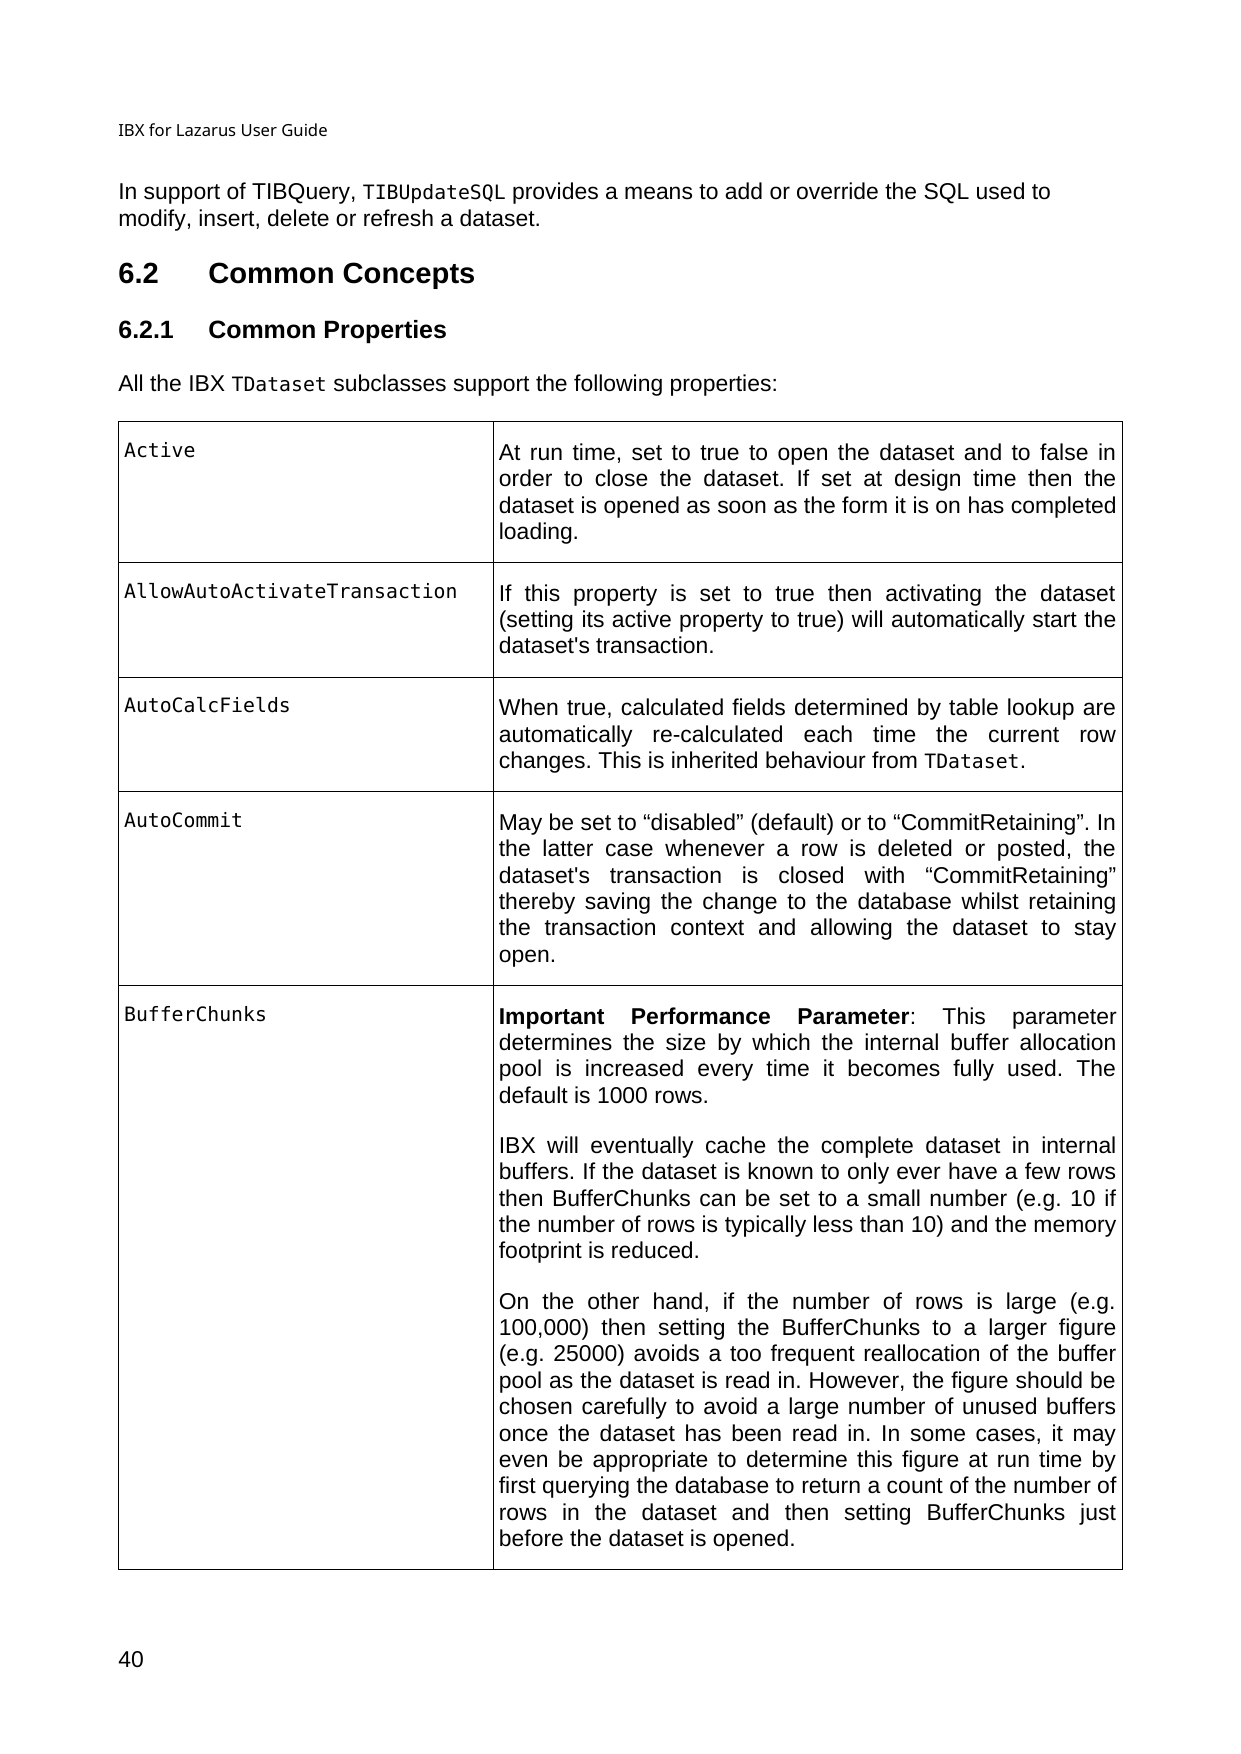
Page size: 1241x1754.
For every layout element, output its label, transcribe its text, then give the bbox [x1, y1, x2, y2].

table_cell Important Performance Parameter: This parameter determines the size by which the internal buffer allocation pool is increased every time it becomes fully used. The default is 1000 rows. IBX will eventually cache the complete dataset in internal buffers. If the dataset is known to only ever have a few rows then BufferChunks can be set to a small number (e.g. 10 if the number of rows is typically less than 10) and the memory footprint is reduced. On the other hand, if the number of rows is large (e.g. 100,000) then setting the BufferChunks to a larger figure (e.g. 25000) avoids a too frequent reallocation of the buffer pool as the dataset is read in. However, the figure should be chosen carefully to avoid a large number of unused buffers once the dataset has been read in. In some cases, it may even be appropriate to determine this figure at run time by first querying the database to return a count of the number of rows in the dataset and then setting BufferChunks just before the dataset is opened. [494, 986, 1122, 1569]
table_cell If this property is set to true then activating the dataset (setting its active property to true) will automatically start the dataset's transaction. [494, 563, 1122, 677]
table_cell AllowAutoActivateTransaction [119, 563, 493, 677]
table_header At run time, set to true to open the dataset and to false in order to close the dataset. If set at design time then the dataset is opened as soon as the form it is on has completed loading. [494, 422, 1122, 562]
table_cell AutoCalcFields [119, 678, 493, 791]
text All the IBX TDataset subclasses support the following properties: [118, 370, 1122, 396]
table_cell May be set to “disabled” (default) or to “CommitRetaining”. In the latter case whenever a row is deleted or posted, the dataset's transaction is closed with “CommitRetaining” thereby saving the change to the database whilst retaining the transaction context and allowing the dataset to stay open. [494, 792, 1122, 985]
table_cell When true, calculated fields determined by table lookup are automatically re-calculated each time the current row changes. This is inherited behaviour from TDataset. [494, 678, 1122, 791]
table_header Active [119, 422, 493, 562]
subtitle Common Concepts [118, 256, 1122, 290]
table_cell AutoCommit [119, 792, 493, 985]
table_cell BufferChunks [119, 986, 493, 1569]
subtitle Common Properties [118, 315, 1122, 344]
text In support of TIBQuery, TIBUpdateSQL provides a means to add or override the SQL used to modify, insert, delete or refresh a dataset. [118, 178, 1122, 231]
